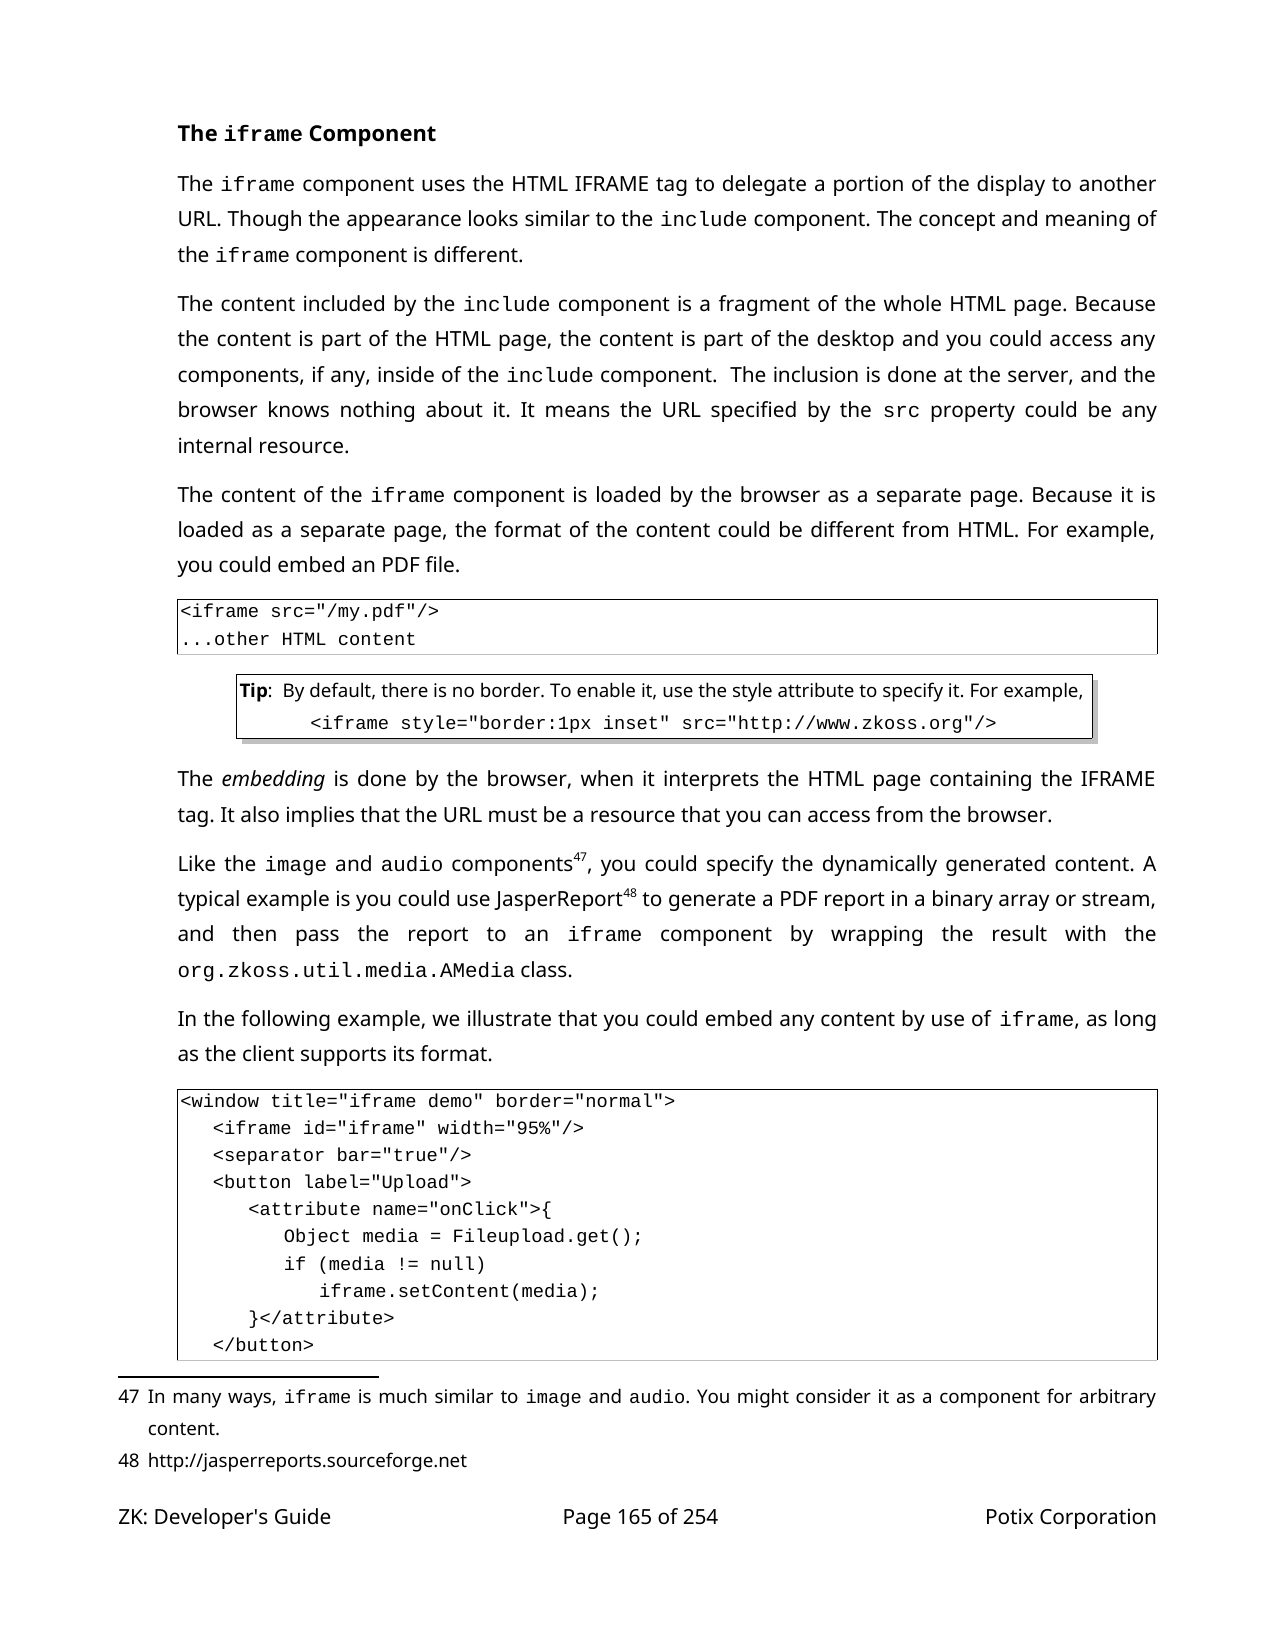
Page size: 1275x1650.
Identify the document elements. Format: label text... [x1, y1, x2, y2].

text Tip: By default, there is no border. To enable it, use the style attribute to specify it. For example, <iframe style="border:1px inset" src="http://www.zkoss.org"/> [237, 675, 1092, 738]
text }</attribute> [178, 1306, 1157, 1330]
text http://jasperreports.sourceforge.net [118, 1447, 1157, 1473]
text if (media != null) [178, 1252, 1157, 1276]
text In many ways, iframe is much similar to image and audio. You might consider it as a component for arbitrary content. [118, 1383, 1157, 1441]
text <iframe id="iframe" width="95%"/> [178, 1116, 1157, 1140]
text In the following example, we illustrate that you could embed any content by use of iframe, as long as the client supports its format. [177, 1004, 1157, 1068]
text <iframe src="/my.pdf"/> [178, 600, 1157, 623]
text The iframe component uses the HTML IFRAME tag to delegate a portion of the display to another URL. Though the appearance looks similar to the include component. The concept and meaning of the iframe component is different. [177, 169, 1157, 268]
text ...other HTML content [178, 626, 1157, 654]
text The embedding is done by the browser, when it interprets the HTML page containing the IFRAME tag. It also implies that the URL must be a resource that you can access from the browser. [177, 764, 1157, 828]
text <separator bar="true"/> [178, 1143, 1157, 1167]
text The content of the iframe component is loaded by the browser as a separate page. Because it is loaded as a separate page, the format of the content could be different from HTML. For example, you could embed an PDF file. [177, 480, 1157, 579]
text Object media = Fileupload.get(); [178, 1224, 1157, 1249]
text <button label="Upload"> [178, 1170, 1157, 1194]
text <window title="iframe demo" border="normal"> [178, 1090, 1157, 1113]
text </button> [178, 1333, 1157, 1360]
text iframe.setContent(media); [178, 1279, 1157, 1303]
subtitle The iframe Component [177, 118, 1157, 148]
text <attribute name="onClick">{ [178, 1197, 1157, 1221]
text Like the image and audio components, you could specify the dynamically generated content. A typical example is you could use JasperReport to generate a PDF report in a binary array or stream, and then pass the report to an iframe component by wrapping the result with the org.zkoss.util.media.AMedia class. [177, 849, 1157, 983]
text The content included by the include component is a fragment of the whole HTML page. Because the content is part of the HTML page, the content is part of the desktop and you could access any components, if any, inside of the include component. The inclusion is done at the server, and the browser knows nothing about it. It means the URL specified by the src property could be any internal resource. [177, 289, 1157, 459]
